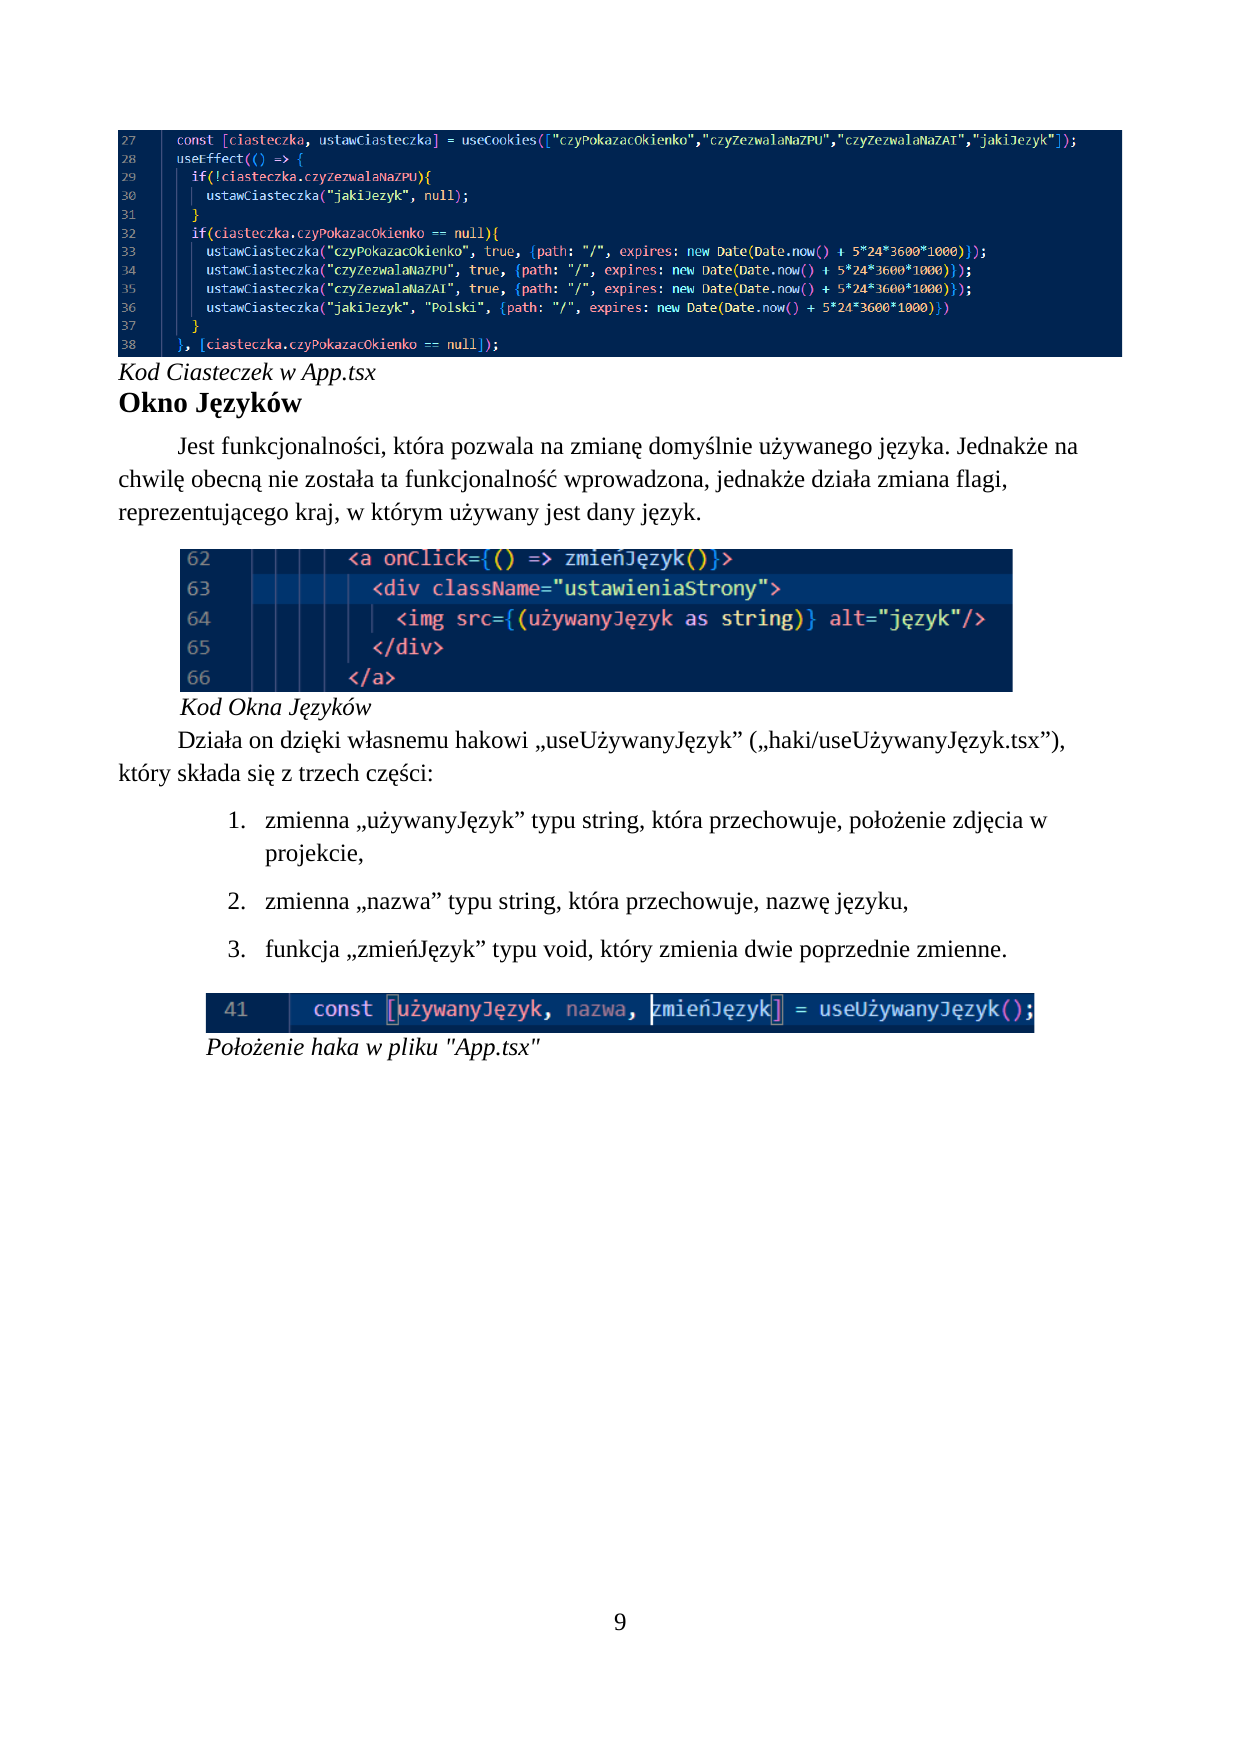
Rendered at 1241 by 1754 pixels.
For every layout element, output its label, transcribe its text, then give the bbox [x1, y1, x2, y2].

text Położenie haka w pliku "App.tsx" [206, 1033, 1034, 1061]
list zmienna „używanyJęzyk” typu string, która przechowuje, położenie zdjęcia w projekcie, [227, 805, 1122, 867]
text Jest funkcjonalności, która pozwala na zmianę domyślnie używanego języka. Jednakże na chwilę obecną nie została ta funkcjonalność wprowadzona, jednakże działa zmiana flagi, reprezentującego kraj, w którym używany jest dany język. [118, 431, 1122, 526]
text Kod Ciasteczek w App.tsx [118, 357, 1122, 385]
picture [180, 549, 1013, 692]
text Kod Okna Języków [180, 692, 1013, 721]
subtitle Okno Języków [118, 385, 1122, 419]
list funkcja „zmieńJęzyk” typu void, który zmienia dwie poprzednie zmienne. [227, 934, 1122, 962]
picture [118, 130, 1123, 357]
subtitle [118, 118, 1122, 130]
text Działa on dzięki własnemu hakowi „useUżywanyJęzyk” („haki/useUżywanyJęzyk.tsx”), który składa się z trzech części: [118, 537, 1122, 787]
list zmienna „nazwa” typu string, która przechowuje, nazwę języku, [227, 886, 1122, 915]
picture [205, 993, 1035, 1033]
